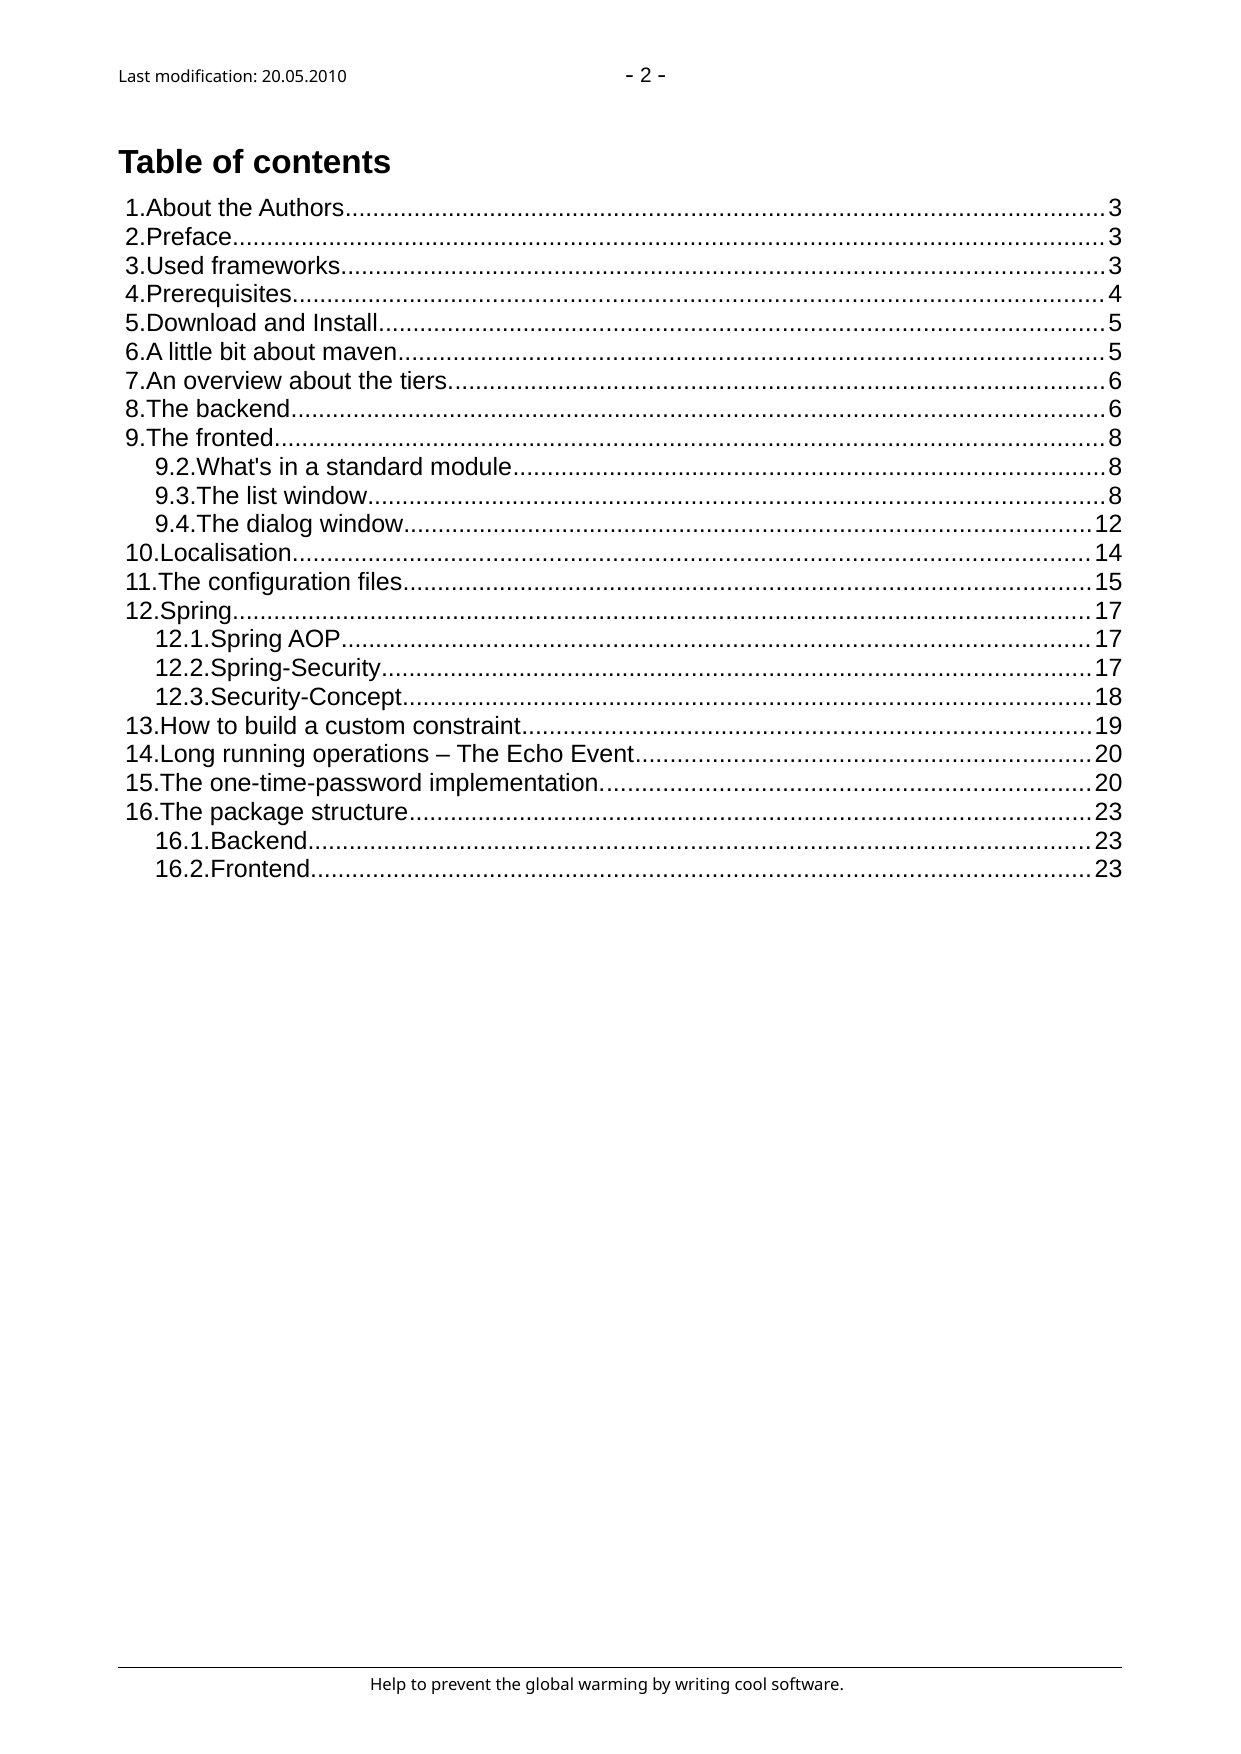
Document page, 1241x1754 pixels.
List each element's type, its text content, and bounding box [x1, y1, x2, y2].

text 16.The package structure 23 [118, 797, 1122, 826]
text 12.Spring 17 [118, 596, 1122, 624]
text 9.4.The dialog window 12 [148, 509, 1122, 538]
text 15.The one-time-password implementation. 20 [118, 768, 1122, 797]
text 12.3.Security-Concept 18 [148, 682, 1122, 711]
text 9.3.The list window 8 [148, 481, 1122, 509]
text 3.Used frameworks 3 [118, 251, 1122, 279]
text 11.The configuration files 15 [118, 567, 1122, 596]
text 13.How to build a custom constraint 19 [118, 711, 1122, 739]
text 12.2.Spring-Security 17 [148, 653, 1122, 682]
text 8.The backend 6 [118, 394, 1122, 423]
text 16.1.Backend 23 [148, 826, 1122, 854]
text 1.About the Authors 3 [118, 193, 1122, 222]
text 7.An overview about the tiers. 6 [118, 366, 1122, 394]
subtitle Table of contents [118, 142, 1122, 181]
text 10.Localisation 14 [118, 538, 1122, 567]
text 12.1.Spring AOP 17 [148, 624, 1122, 653]
text 2.Preface 3 [118, 222, 1122, 251]
text 4.Prerequisites 4 [118, 279, 1122, 308]
text 9.2.What's in a standard module 8 [148, 452, 1122, 481]
text 16.2.Frontend 23 [148, 854, 1122, 883]
text 9.The fronted 8 [118, 423, 1122, 452]
text 5.Download and Install 5 [118, 308, 1122, 337]
text 14.Long running operations – The Echo Event 20 [118, 739, 1122, 768]
text 6.A little bit about maven 5 [118, 337, 1122, 366]
